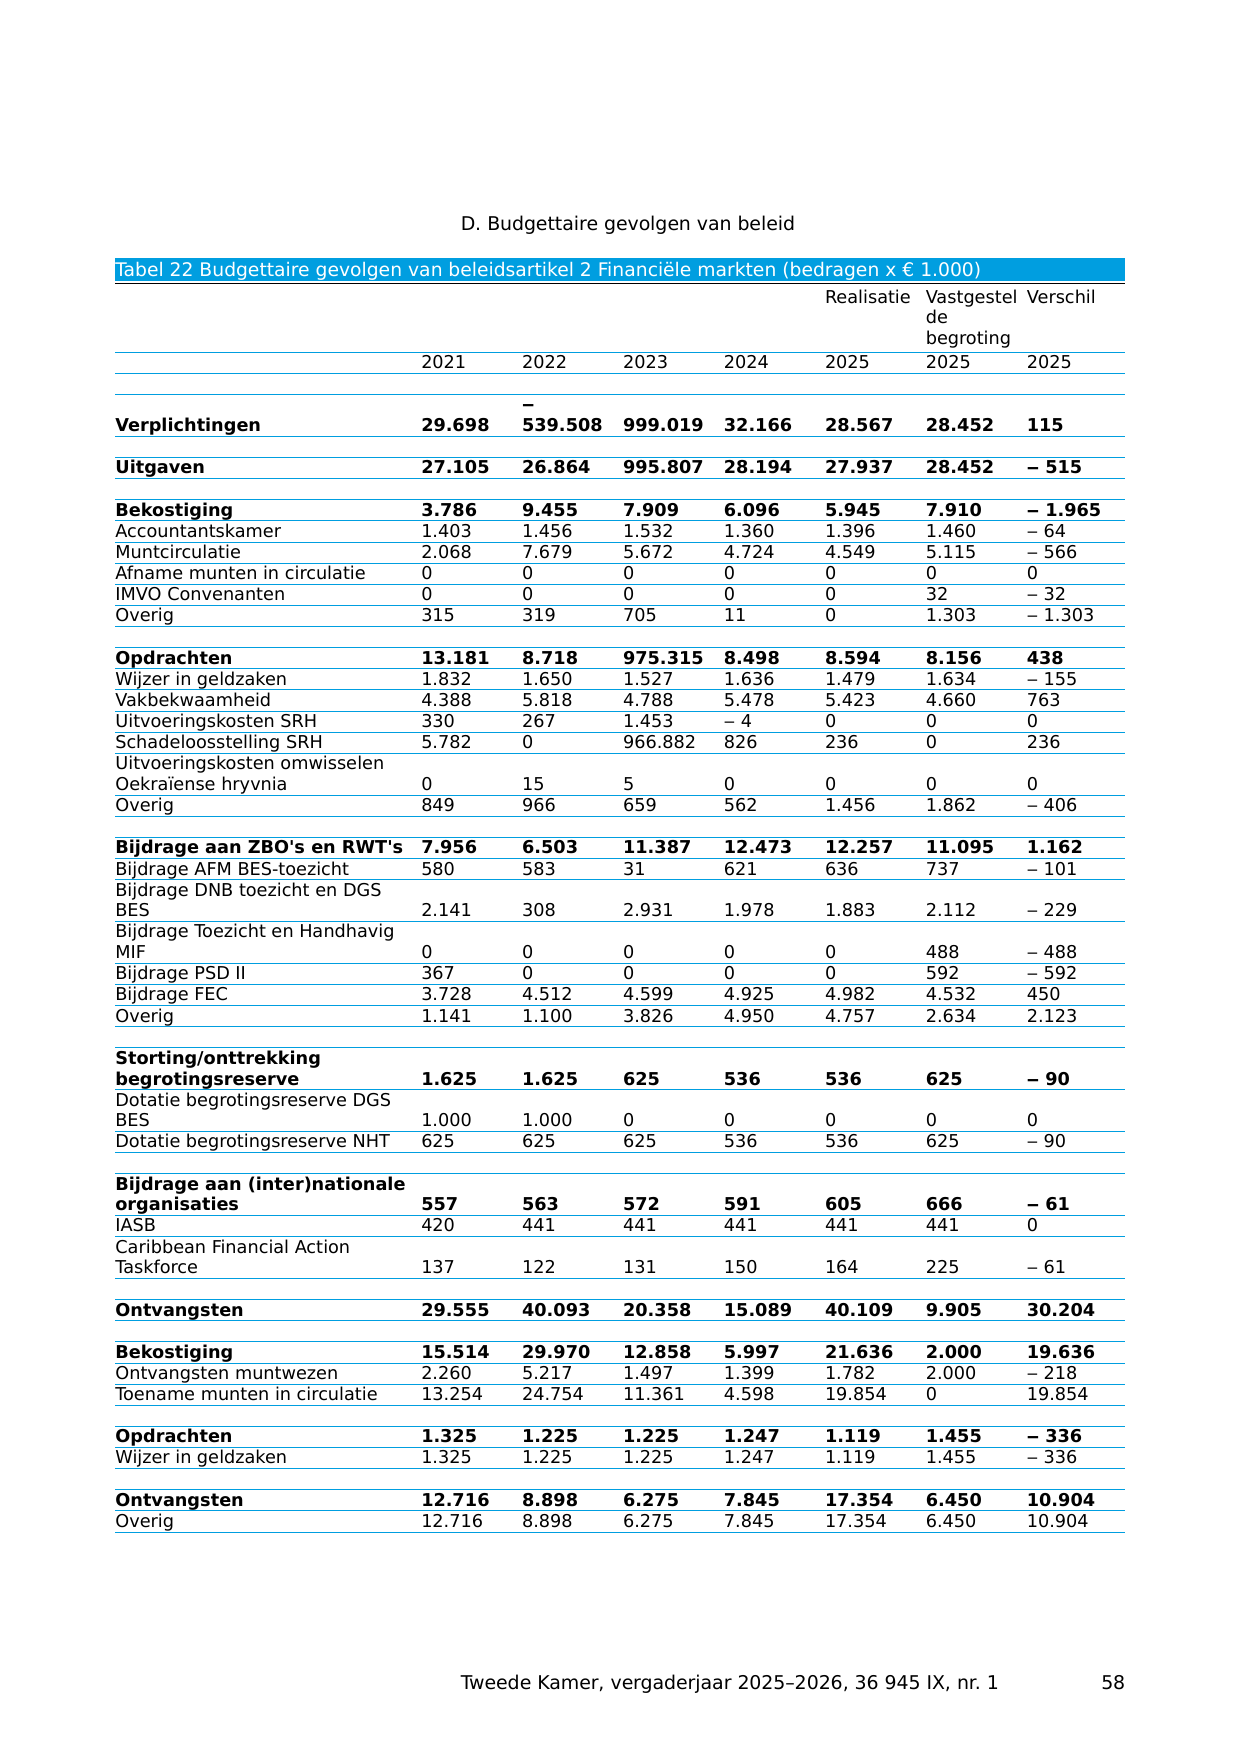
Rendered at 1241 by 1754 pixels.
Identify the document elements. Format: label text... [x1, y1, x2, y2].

table_cell [923, 1321, 1024, 1341]
table_cell [822, 1153, 923, 1173]
table_cell [923, 1279, 1024, 1299]
table_cell 2024 [721, 353, 822, 373]
table_cell 0 [721, 964, 822, 984]
table_cell Verplichtingen [115, 395, 418, 436]
table_cell ‒ 515 [1024, 458, 1125, 478]
table_cell 557 [418, 1174, 519, 1215]
table_cell 8.498 [721, 648, 822, 668]
table_cell 7.909 [620, 500, 721, 520]
table_cell 1.832 [418, 669, 519, 689]
table_cell 315 [418, 606, 519, 626]
table_cell 0 [519, 585, 620, 605]
table_cell Dotatie begrotingsreserve NHT [115, 1132, 418, 1152]
table_cell ‒ 101 [1024, 859, 1125, 879]
table_cell 3.786 [418, 500, 519, 520]
table_cell ‒ 336 [1024, 1448, 1125, 1468]
table_cell 4.950 [721, 1006, 822, 1026]
table_cell 420 [418, 1216, 519, 1236]
table_cell 1.119 [822, 1427, 923, 1447]
table_cell 572 [620, 1174, 721, 1215]
table_cell 0 [923, 733, 1024, 753]
table_cell 636 [822, 859, 923, 879]
table_cell 2.634 [923, 1006, 1024, 1026]
table_cell 0 [923, 564, 1024, 584]
table_cell [822, 1279, 923, 1299]
table_cell 7.679 [519, 543, 620, 562]
table_cell 0 [721, 564, 822, 584]
table_cell 1.403 [418, 521, 519, 541]
table_cell 6.503 [519, 838, 620, 858]
table_cell 5.115 [923, 543, 1024, 562]
table_cell 28.452 [923, 395, 1024, 436]
table_cell 441 [721, 1216, 822, 1236]
table_cell 2.112 [923, 880, 1024, 921]
table_cell [418, 374, 519, 394]
table_cell 737 [923, 859, 1024, 879]
table_cell [115, 284, 418, 352]
table_cell 0 [1024, 712, 1125, 732]
table_cell 1.325 [418, 1448, 519, 1468]
table_cell Ontvangsten [115, 1490, 418, 1510]
table_cell 17.354 [822, 1511, 923, 1532]
table_cell [115, 627, 418, 647]
table_cell 24.754 [519, 1385, 620, 1405]
table_cell Verschil [1024, 284, 1125, 352]
table_cell [721, 1406, 822, 1426]
table_cell [620, 1027, 721, 1047]
table_cell 2.931 [620, 880, 721, 921]
table_cell 625 [620, 1132, 721, 1152]
table_cell ‒ 218 [1024, 1364, 1125, 1383]
table_cell 975.315 [620, 648, 721, 668]
table_cell [418, 1027, 519, 1047]
table_cell [923, 1027, 1024, 1047]
table_cell Wijzer in geldzaken [115, 1448, 418, 1468]
table_cell 367 [418, 964, 519, 984]
table_cell [519, 1279, 620, 1299]
table_cell 536 [721, 1048, 822, 1089]
table_cell 1.625 [418, 1048, 519, 1089]
table_cell 20.358 [620, 1300, 721, 1320]
table_cell 438 [1024, 648, 1125, 668]
table_cell Opdrachten [115, 1427, 418, 1447]
table_cell 11 [721, 606, 822, 626]
table_cell 1.862 [923, 796, 1024, 816]
table_cell 1.634 [923, 669, 1024, 689]
table_cell [822, 479, 923, 499]
table_cell 15.514 [418, 1342, 519, 1362]
table_cell 1.456 [519, 521, 620, 541]
table_cell 2022 [519, 353, 620, 373]
table_cell 0 [721, 585, 822, 605]
table_cell ‒ 539.508 [519, 395, 620, 436]
table_cell 29.555 [418, 1300, 519, 1320]
table_cell 0 [620, 564, 721, 584]
table_cell 583 [519, 859, 620, 879]
table_cell [519, 1153, 620, 1173]
table_cell 32.166 [721, 395, 822, 436]
table_cell 40.093 [519, 1300, 620, 1320]
table_cell Uitvoeringskosten SRH [115, 712, 418, 732]
table_cell 488 [923, 922, 1024, 963]
table_cell 28.452 [923, 458, 1024, 478]
table_cell 2.000 [923, 1364, 1024, 1383]
table_cell 122 [519, 1237, 620, 1278]
table_cell 1.456 [822, 796, 923, 816]
table_cell [822, 627, 923, 647]
table_cell [418, 1406, 519, 1426]
table_cell 5.945 [822, 500, 923, 520]
table_cell IASB [115, 1216, 418, 1236]
title D. Budgettaire gevolgen van beleid [461, 213, 1125, 235]
table_cell 12.716 [418, 1511, 519, 1532]
table_cell [1024, 479, 1125, 499]
table_cell 267 [519, 712, 620, 732]
table_cell 659 [620, 796, 721, 816]
table_cell 1.325 [418, 1427, 519, 1447]
table_cell [721, 1027, 822, 1047]
table_cell [923, 1469, 1024, 1489]
table_cell ‒ 1.303 [1024, 606, 1125, 626]
table_cell 0 [923, 1385, 1024, 1405]
table_cell [721, 437, 822, 457]
table_cell 966 [519, 796, 620, 816]
table_cell 1.460 [923, 521, 1024, 541]
table_cell [519, 284, 620, 352]
table_cell ‒ 406 [1024, 796, 1125, 816]
table_cell 0 [1024, 754, 1125, 794]
table_cell [721, 1153, 822, 1173]
table_cell 9.905 [923, 1300, 1024, 1320]
table_cell 0 [923, 754, 1024, 794]
table_cell 580 [418, 859, 519, 879]
table_cell Toename munten in circulatie [115, 1385, 418, 1405]
table_cell ‒ 32 [1024, 585, 1125, 605]
table_cell 6.096 [721, 500, 822, 520]
table_cell 19.854 [822, 1385, 923, 1405]
table_cell 1.162 [1024, 838, 1125, 858]
table_cell 625 [923, 1132, 1024, 1152]
table_cell 2.000 [923, 1342, 1024, 1362]
table_cell Bijdrage FEC [115, 985, 418, 1005]
table_cell 236 [1024, 733, 1125, 753]
table_cell 849 [418, 796, 519, 816]
table_cell 21.636 [822, 1342, 923, 1362]
table_cell 4.660 [923, 690, 1024, 711]
table_cell 30.204 [1024, 1300, 1125, 1320]
table_cell 625 [418, 1132, 519, 1152]
table_cell 7.956 [418, 838, 519, 858]
table_cell 319 [519, 606, 620, 626]
table_cell 7.910 [923, 500, 1024, 520]
table_cell 441 [923, 1216, 1024, 1236]
table_cell [115, 1321, 418, 1341]
table_cell 0 [822, 606, 923, 626]
table_cell Bijdrage AFM BES-toezicht [115, 859, 418, 879]
table_cell 1.636 [721, 669, 822, 689]
table_cell 5.818 [519, 690, 620, 711]
table_cell ‒ 4 [721, 712, 822, 732]
table_cell 1.303 [923, 606, 1024, 626]
table_cell Vastgestelde begroting [923, 284, 1024, 352]
table_cell Ontvangsten [115, 1300, 418, 1320]
table_cell 0 [620, 585, 721, 605]
table_cell [519, 479, 620, 499]
table_cell 5.478 [721, 690, 822, 711]
table_cell 4.599 [620, 985, 721, 1005]
table_cell Uitgaven [115, 458, 418, 478]
table_cell 1.141 [418, 1006, 519, 1026]
table_cell 6.275 [620, 1490, 721, 1510]
table_cell 4.724 [721, 543, 822, 562]
table_cell 621 [721, 859, 822, 879]
table_cell 137 [418, 1237, 519, 1278]
table_cell 0 [620, 922, 721, 963]
table_cell [1024, 1027, 1125, 1047]
table_cell [519, 437, 620, 457]
table_cell 1.247 [721, 1427, 822, 1447]
table_cell [115, 1469, 418, 1489]
table_cell [923, 627, 1024, 647]
table_cell 0 [721, 922, 822, 963]
table_cell 1.100 [519, 1006, 620, 1026]
table_cell [923, 437, 1024, 457]
table_cell [721, 817, 822, 837]
table_cell 6.450 [923, 1490, 1024, 1510]
table_cell 10.904 [1024, 1490, 1125, 1510]
table_cell 0 [822, 964, 923, 984]
table_cell 563 [519, 1174, 620, 1215]
table_cell 1.360 [721, 521, 822, 541]
table_cell [418, 627, 519, 647]
table_cell 32 [923, 585, 1024, 605]
table_cell 705 [620, 606, 721, 626]
table_cell 0 [822, 754, 923, 794]
table_cell 0 [822, 712, 923, 732]
table_cell [418, 1321, 519, 1341]
table_cell 1.399 [721, 1364, 822, 1383]
table_cell [115, 374, 418, 394]
table_cell [620, 1469, 721, 1489]
table_cell 6.275 [620, 1511, 721, 1532]
table_cell 8.594 [822, 648, 923, 668]
table_cell 2025 [822, 353, 923, 373]
table_cell [1024, 1153, 1125, 1173]
table_cell [923, 817, 1024, 837]
table_cell [923, 374, 1024, 394]
table_cell 1.782 [822, 1364, 923, 1383]
table_cell 4.925 [721, 985, 822, 1005]
table_cell 536 [721, 1132, 822, 1152]
table_cell 4.757 [822, 1006, 923, 1026]
table_cell 2025 [1024, 353, 1125, 373]
table_cell 441 [822, 1216, 923, 1236]
table_cell 0 [1024, 1216, 1125, 1236]
table_cell 1.479 [822, 669, 923, 689]
table_cell 12.858 [620, 1342, 721, 1362]
table_cell [418, 284, 519, 352]
table_cell 29.698 [418, 395, 519, 436]
table_cell Overig [115, 1511, 418, 1532]
table_cell 0 [822, 922, 923, 963]
table_cell 0 [418, 585, 519, 605]
table_cell 0 [721, 754, 822, 794]
table_cell 536 [822, 1048, 923, 1089]
table_cell 5.782 [418, 733, 519, 753]
table_cell [721, 1279, 822, 1299]
table_cell ‒ 90 [1024, 1048, 1125, 1089]
table_cell [115, 437, 418, 457]
table_cell 2025 [923, 353, 1024, 373]
table_cell [620, 479, 721, 499]
table_cell [519, 1321, 620, 1341]
table_cell 131 [620, 1237, 721, 1278]
table_cell [418, 479, 519, 499]
table_cell 0 [822, 564, 923, 584]
table_cell [923, 1406, 1024, 1426]
table_cell [822, 1027, 923, 1047]
table_cell 0 [923, 712, 1024, 732]
table_cell [620, 437, 721, 457]
table_cell [822, 817, 923, 837]
table_cell [620, 284, 721, 352]
table_cell 3.728 [418, 985, 519, 1005]
table_cell [822, 374, 923, 394]
table_cell [620, 817, 721, 837]
table_cell 5 [620, 754, 721, 794]
table_cell 1.532 [620, 521, 721, 541]
table_cell Vakbekwaamheid [115, 690, 418, 711]
table_cell 625 [519, 1132, 620, 1152]
table_cell 450 [1024, 985, 1125, 1005]
table_cell [1024, 1406, 1125, 1426]
table_cell [519, 1406, 620, 1426]
table_cell Bijdrage Toezicht en Handhavig MIF [115, 922, 418, 963]
table_cell Bekostiging [115, 500, 418, 520]
table_cell [721, 374, 822, 394]
table_cell [620, 1406, 721, 1426]
table_cell 8.898 [519, 1511, 620, 1532]
table_cell 225 [923, 1237, 1024, 1278]
table_cell 6.450 [923, 1511, 1024, 1532]
table_cell 966.882 [620, 733, 721, 753]
table_cell Bekostiging [115, 1342, 418, 1362]
table_cell 115 [1024, 395, 1125, 436]
table_cell [1024, 627, 1125, 647]
table_cell 763 [1024, 690, 1125, 711]
table_cell Realisatie [822, 284, 923, 352]
table_cell Overig [115, 796, 418, 816]
table_cell 1.225 [620, 1427, 721, 1447]
table_cell 3.826 [620, 1006, 721, 1026]
table_cell 0 [418, 564, 519, 584]
table_cell Storting/onttrekking begrotingsreserve [115, 1048, 418, 1089]
table_cell ‒ 61 [1024, 1174, 1125, 1215]
table_cell 0 [721, 1090, 822, 1131]
table_cell 666 [923, 1174, 1024, 1215]
table_cell [418, 817, 519, 837]
table_cell 7.845 [721, 1511, 822, 1532]
table_cell Uitvoeringskosten omwisselen Oekraïense hryvnia [115, 754, 418, 794]
table_cell IMVO Convenanten [115, 585, 418, 605]
table_cell ‒ 229 [1024, 880, 1125, 921]
table_cell 1.000 [418, 1090, 519, 1131]
table_cell 1.527 [620, 669, 721, 689]
table_cell [721, 284, 822, 352]
table_cell Bijdrage PSD II [115, 964, 418, 984]
table_cell 625 [923, 1048, 1024, 1089]
table_cell 4.598 [721, 1385, 822, 1405]
table_cell 19.854 [1024, 1385, 1125, 1405]
table_cell 1.650 [519, 669, 620, 689]
table_cell [721, 627, 822, 647]
table_cell Muntcirculatie [115, 543, 418, 562]
table_cell 29.970 [519, 1342, 620, 1362]
table_cell 1.225 [519, 1448, 620, 1468]
table_cell 236 [822, 733, 923, 753]
table_cell [519, 1027, 620, 1047]
table_cell 592 [923, 964, 1024, 984]
table_cell 1.455 [923, 1427, 1024, 1447]
table_cell [418, 1279, 519, 1299]
table_cell [519, 817, 620, 837]
table_cell [115, 479, 418, 499]
table_cell 8.156 [923, 648, 1024, 668]
table_cell ‒ 155 [1024, 669, 1125, 689]
table_cell 1.396 [822, 521, 923, 541]
table_cell 164 [822, 1237, 923, 1278]
table_cell [822, 1469, 923, 1489]
table_cell 27.937 [822, 458, 923, 478]
table_cell 0 [923, 1090, 1024, 1131]
table_cell Bijdrage aan ZBO's en RWT's [115, 838, 418, 858]
table_cell 441 [620, 1216, 721, 1236]
table_cell 31 [620, 859, 721, 879]
table_cell [418, 1469, 519, 1489]
table_cell [620, 1279, 721, 1299]
table_cell 1.225 [519, 1427, 620, 1447]
table_cell 4.388 [418, 690, 519, 711]
table_cell [721, 1321, 822, 1341]
table_cell 2023 [620, 353, 721, 373]
table_cell 2021 [418, 353, 519, 373]
table_cell 11.361 [620, 1385, 721, 1405]
table_cell 11.095 [923, 838, 1024, 858]
table_cell [822, 437, 923, 457]
table_cell 17.354 [822, 1490, 923, 1510]
table_cell [115, 1279, 418, 1299]
table_cell 0 [620, 964, 721, 984]
table_cell 605 [822, 1174, 923, 1215]
table_cell 15 [519, 754, 620, 794]
table_cell 0 [519, 922, 620, 963]
table_cell 8.898 [519, 1490, 620, 1510]
table_cell [620, 1321, 721, 1341]
table_cell 5.672 [620, 543, 721, 562]
table_cell 150 [721, 1237, 822, 1278]
table_cell Bijdrage aan (inter)nationale organisaties [115, 1174, 418, 1215]
table_cell ‒ 592 [1024, 964, 1125, 984]
table_cell [1024, 1279, 1125, 1299]
table_cell 2.123 [1024, 1006, 1125, 1026]
table_cell 26.864 [519, 458, 620, 478]
table_cell ‒ 61 [1024, 1237, 1125, 1278]
table_cell [418, 1153, 519, 1173]
table_cell 9.455 [519, 500, 620, 520]
table_cell 0 [519, 964, 620, 984]
table_cell Overig [115, 1006, 418, 1026]
table_cell Opdrachten [115, 648, 418, 668]
table_cell 5.423 [822, 690, 923, 711]
table_cell 7.845 [721, 1490, 822, 1510]
table_cell Bijdrage DNB toezicht en DGS BES [115, 880, 418, 921]
table_cell 1.119 [822, 1448, 923, 1468]
table_cell 1.883 [822, 880, 923, 921]
table_cell Ontvangsten muntwezen [115, 1364, 418, 1383]
table_cell 0 [418, 922, 519, 963]
table_cell 13.181 [418, 648, 519, 668]
table_cell 0 [519, 564, 620, 584]
table_cell 13.254 [418, 1385, 519, 1405]
table_cell 0 [1024, 1090, 1125, 1131]
table_cell ‒ 1.965 [1024, 500, 1125, 520]
table_cell 2.260 [418, 1364, 519, 1383]
table_cell ‒ 64 [1024, 521, 1125, 541]
table_cell [721, 1469, 822, 1489]
table_cell [822, 1406, 923, 1426]
table_cell 11.387 [620, 838, 721, 858]
table_cell [620, 1153, 721, 1173]
table_cell 999.019 [620, 395, 721, 436]
table_cell 1.625 [519, 1048, 620, 1089]
table_cell 1.247 [721, 1448, 822, 1468]
table_cell 19.636 [1024, 1342, 1125, 1362]
table_cell [115, 817, 418, 837]
table_cell [115, 353, 418, 373]
table_cell 0 [519, 733, 620, 753]
table_cell [923, 1153, 1024, 1173]
table_cell 2.068 [418, 543, 519, 562]
table_cell 27.105 [418, 458, 519, 478]
table_cell 5.217 [519, 1364, 620, 1383]
table_cell 0 [418, 754, 519, 794]
table_cell [923, 479, 1024, 499]
table_cell 0 [822, 1090, 923, 1131]
table_cell 12.257 [822, 838, 923, 858]
table_cell ‒ 566 [1024, 543, 1125, 562]
table_cell 536 [822, 1132, 923, 1152]
table_cell [115, 1153, 418, 1173]
table_cell 1.453 [620, 712, 721, 732]
table_cell 2.141 [418, 880, 519, 921]
table_cell Wijzer in geldzaken [115, 669, 418, 689]
table_cell Accountantskamer [115, 521, 418, 541]
table_cell [1024, 1321, 1125, 1341]
table_cell 15.089 [721, 1300, 822, 1320]
table_cell [519, 1469, 620, 1489]
table_cell 8.718 [519, 648, 620, 668]
table_cell 4.532 [923, 985, 1024, 1005]
table_cell 1.455 [923, 1448, 1024, 1468]
table_cell 4.512 [519, 985, 620, 1005]
table_cell 591 [721, 1174, 822, 1215]
table_cell 4.982 [822, 985, 923, 1005]
table_cell [115, 1027, 418, 1047]
table_cell 0 [1024, 564, 1125, 584]
table_cell ‒ 336 [1024, 1427, 1125, 1447]
table_cell [115, 1406, 418, 1426]
table_cell 1.000 [519, 1090, 620, 1131]
table_cell [1024, 1469, 1125, 1489]
table_cell [620, 374, 721, 394]
table_cell 1.978 [721, 880, 822, 921]
table_cell Afname munten in circulatie [115, 564, 418, 584]
table_cell 4.549 [822, 543, 923, 562]
table_cell 12.716 [418, 1490, 519, 1510]
table_cell 28.567 [822, 395, 923, 436]
table_cell 40.109 [822, 1300, 923, 1320]
table_cell ‒ 488 [1024, 922, 1125, 963]
table_cell 28.194 [721, 458, 822, 478]
table_cell 1.497 [620, 1364, 721, 1383]
table_cell 995.807 [620, 458, 721, 478]
table_cell ‒ 90 [1024, 1132, 1125, 1152]
table_cell Schadeloosstelling SRH [115, 733, 418, 753]
table_cell 10.904 [1024, 1511, 1125, 1532]
table_cell 562 [721, 796, 822, 816]
table_cell 0 [822, 585, 923, 605]
table_cell 5.997 [721, 1342, 822, 1362]
table_cell 330 [418, 712, 519, 732]
table_cell [1024, 437, 1125, 457]
table_cell Overig [115, 606, 418, 626]
table_cell [620, 627, 721, 647]
table_cell 826 [721, 733, 822, 753]
table_cell [418, 437, 519, 457]
table_cell 4.788 [620, 690, 721, 711]
table_cell Caribbean Financial Action Taskforce [115, 1237, 418, 1278]
table_cell [1024, 817, 1125, 837]
table_cell 0 [620, 1090, 721, 1131]
table_cell [1024, 374, 1125, 394]
table_cell 441 [519, 1216, 620, 1236]
table_cell [721, 479, 822, 499]
table_cell 1.225 [620, 1448, 721, 1468]
table_cell [519, 627, 620, 647]
table_cell 308 [519, 880, 620, 921]
table_cell [519, 374, 620, 394]
table_cell [822, 1321, 923, 1341]
table_cell 12.473 [721, 838, 822, 858]
table_cell 625 [620, 1048, 721, 1089]
table_cell Dotatie begrotingsreserve DGS BES [115, 1090, 418, 1131]
